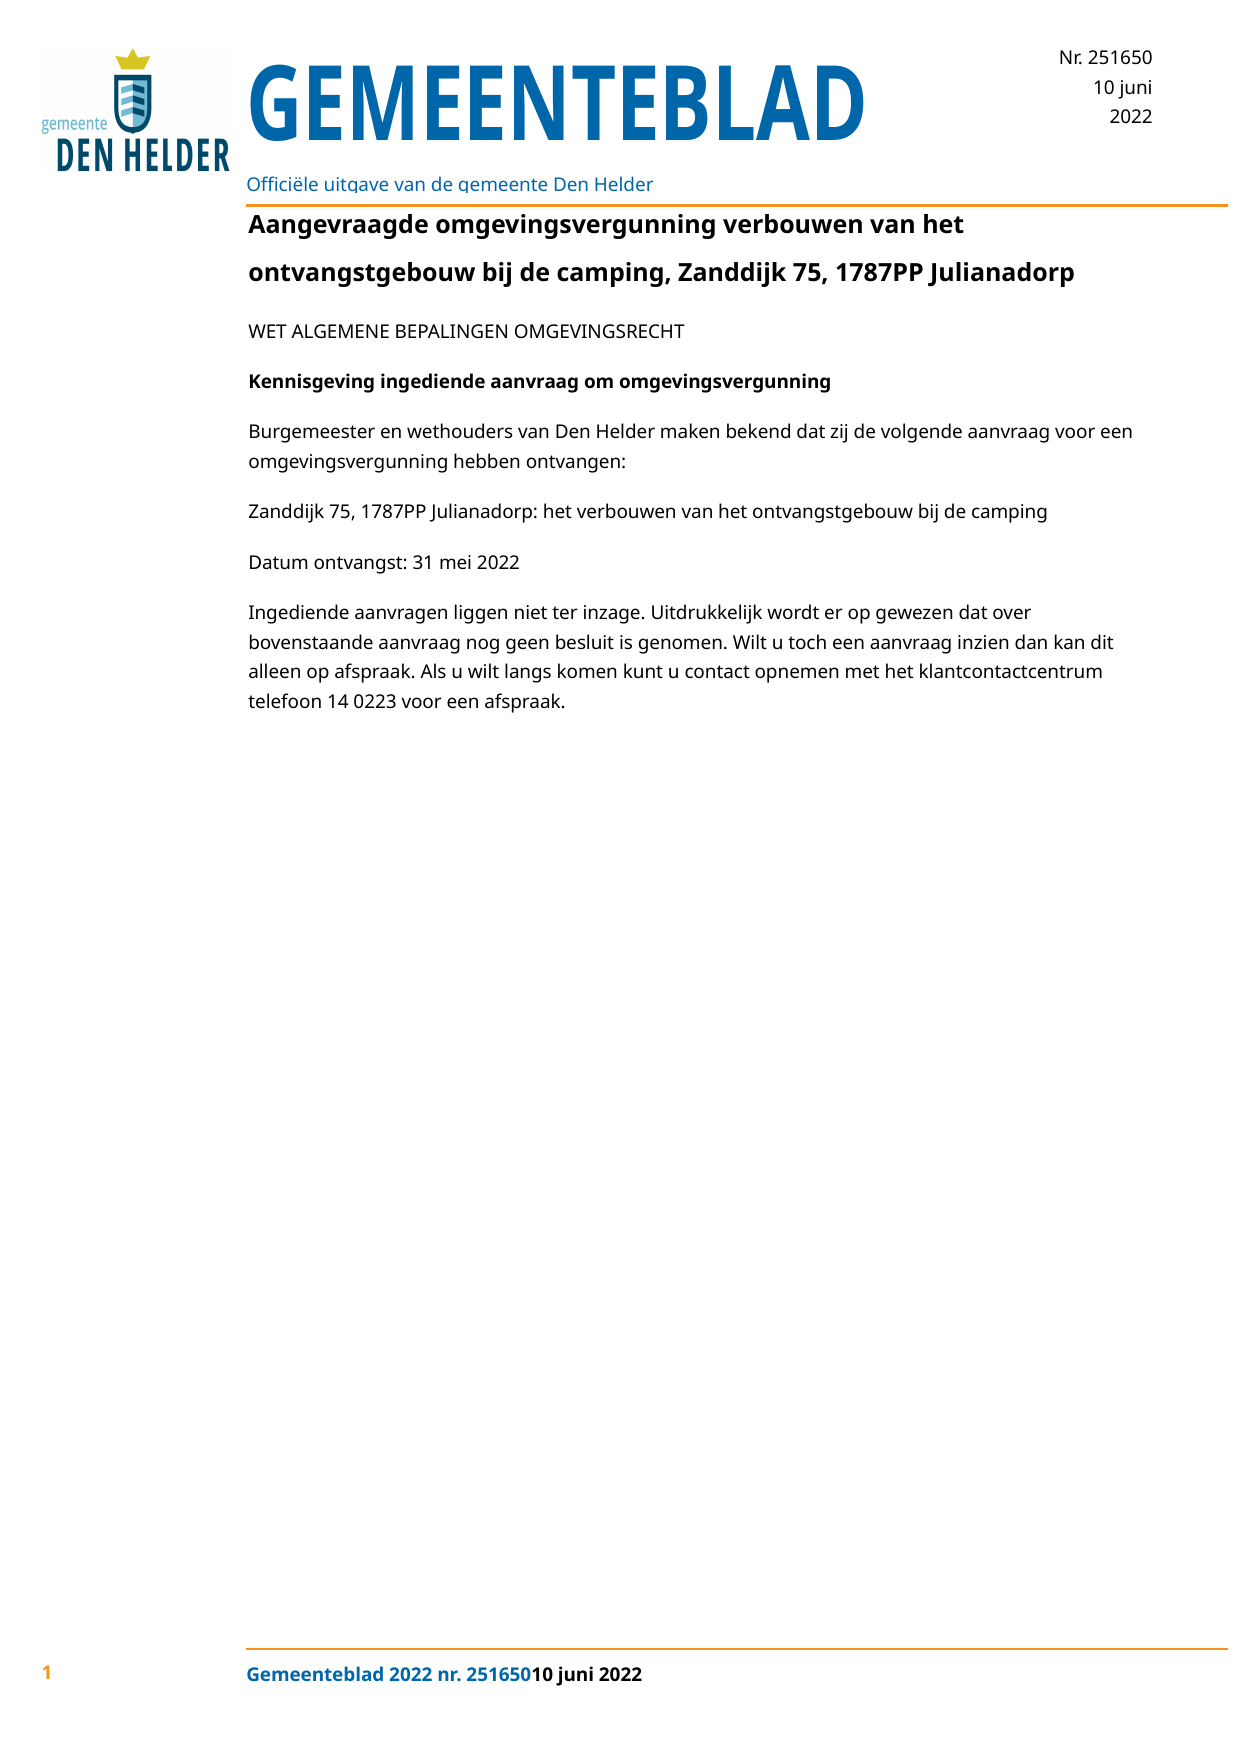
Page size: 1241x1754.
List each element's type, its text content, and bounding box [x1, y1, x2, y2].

picture [182, 144, 187, 165]
picture [63, 144, 68, 165]
text Datum ontvangst: 31 mei 2022 [248, 549, 1152, 575]
text Aangevraagde omgevingsvergunning verbouwen van het ontvangstgebouw bij de camping, Zanddijk 75, 1787PP Julianadorp [248, 207, 1152, 288]
picture [220, 160, 224, 172]
text Kennisgeving ingediende aanvraag om omgevingsvergunning [248, 368, 1152, 394]
text Ingediende aanvragen liggen niet ter inzage. Uitdrukkelijk wordt er op gewezen dat over bovenstaande aanvraag nog geen besluit is genomen. Wilt u toch een aanvraag inzien dan kan dit alleen op afspraak. Als u wilt langs komen kunt u contact opnemen met het klantcontactcentrum telefoon 14 0223 voor een afspraak. [248, 599, 1152, 714]
text Burgemeester en wethouders van Den Helder maken bekend dat zij de volgende aanvraag voor een omgevingsvergunning hebben ontvangen: [248, 419, 1152, 474]
text Zanddijk 75, 1787PP Julianadorp: het verbouwen van het ontvangstgebouw bij de camping [248, 499, 1152, 524]
picture [100, 154, 106, 172]
picture [41, 47, 231, 172]
text WET ALGEMENE BEPALINGEN OMGEVINGSRECHT [248, 318, 1152, 344]
picture [130, 157, 135, 172]
